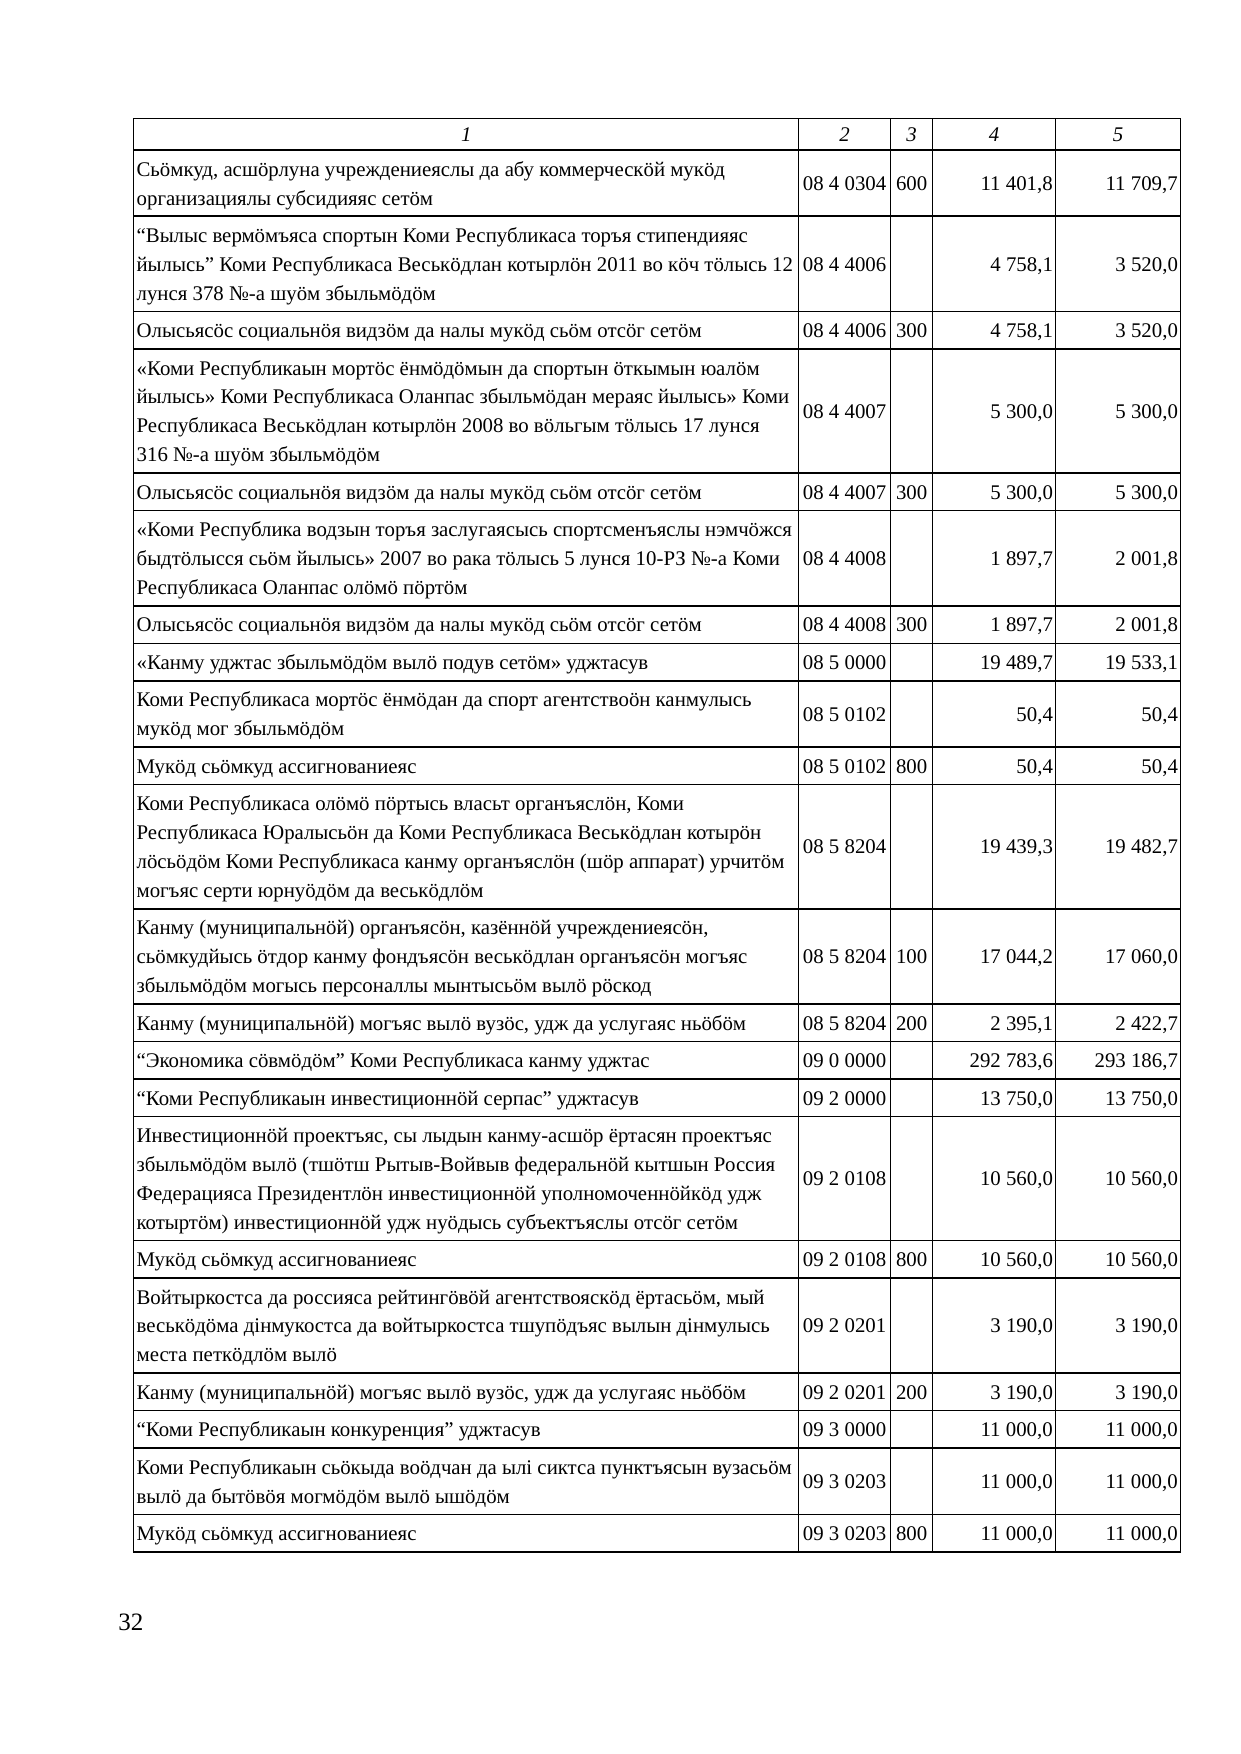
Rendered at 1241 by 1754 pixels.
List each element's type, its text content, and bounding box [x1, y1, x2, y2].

table_cell 2 001,8 [1056, 607, 1180, 642]
table_cell 09 2 0201 [799, 1374, 890, 1410]
table_cell Олысьясӧс социальнӧя видзӧм да налы мукӧд сьӧм отсӧг сетӧм [134, 607, 798, 642]
table_cell Мукӧд сьӧмкуд ассигнованиеяс [134, 1515, 798, 1551]
table_cell 3 190,0 [933, 1279, 1055, 1372]
table_cell 50,4 [1056, 748, 1180, 784]
table_cell 19 489,7 [933, 644, 1055, 680]
table_cell 10 560,0 [1056, 1117, 1180, 1239]
table_cell Олысьясӧс социальнӧя видзӧм да налы мукӧд сьӧм отсӧг сетӧм [134, 474, 798, 510]
table_cell 300 [891, 312, 932, 348]
table_cell Инвестиционнӧй проектъяс, сы лыдын канму-асшӧр ёртасян проектъяс збыльмӧдӧм вылӧ (тшӧтш Рытыв-Войвыв федеральнӧй кытшын Россия Федерацияса Президентлӧн инвестиционнӧй уполномоченнӧйкӧд удж котыртӧм) инвестиционнӧй удж нуӧдысь субъектъяслы отсӧг сетӧм [134, 1117, 798, 1239]
table_cell 17 060,0 [1056, 910, 1180, 1003]
table_cell Коми Республикаса мортӧс ёнмӧдан да спорт агентствоӧн канмулысь мукӧд мог збыльмӧдӧм [134, 682, 798, 746]
table_cell [891, 1411, 932, 1447]
table_cell [891, 350, 932, 472]
table_cell 09 3 0203 [799, 1515, 890, 1551]
table_cell Канму (муниципальнӧй) органъясӧн, казённӧй учреждениеясӧн, сьӧмкудйысь ӧтдор канму фондъясӧн веськӧдлан органъясӧн могъяс збыльмӧдӧм могысь персоналлы мынтысьӧм вылӧ рӧскод [134, 910, 798, 1003]
table_cell 09 2 0201 [799, 1279, 890, 1372]
table_cell 800 [891, 1241, 932, 1277]
table_cell Войтыркостса да россияса рейтингӧвӧй агентствояскӧд ёртасьӧм, мый веськӧдӧма дінмукостса да войтыркостса тшупӧдъяс вылын дінмулысь места петкӧдлӧм вылӧ [134, 1279, 798, 1372]
table_cell 5 300,0 [1056, 350, 1180, 472]
table_cell 4 758,1 [933, 312, 1055, 348]
table_cell Олысьясӧс социальнӧя видзӧм да налы мукӧд сьӧм отсӧг сетӧм [134, 312, 798, 348]
table_cell «Канму уджтас збыльмӧдӧм вылӧ подув сетӧм» уджтасув [134, 644, 798, 680]
table_cell 300 [891, 607, 932, 642]
table_header 4 [933, 119, 1055, 149]
table_cell 10 560,0 [933, 1117, 1055, 1239]
table_cell Коми Республикаса олӧмӧ пӧртысь власьт органъяслӧн, Коми Республикаса Юралысьӧн да Коми Республикаса Веськӧдлан котырӧн лӧсьӧдӧм Коми Республикаса канму органъяслӧн (шӧр аппарат) урчитӧм могъяс серти юрнуӧдӧм да веськӧдлӧм [134, 785, 798, 908]
table_cell Коми Республикаын сьӧкыда воӧдчан да ылі сиктса пунктъясын вузасьӧм вылӧ да бытӧвӧя могмӧдӧм вылӧ ышӧдӧм [134, 1449, 798, 1514]
table_cell [891, 1449, 932, 1514]
table_cell 13 750,0 [1056, 1080, 1180, 1116]
table_cell Сьӧмкуд, асшӧрлуна учреждениеяслы да абу коммерческӧй мукӧд организациялы субсидияяс сетӧм [134, 151, 798, 215]
table_cell 10 560,0 [933, 1241, 1055, 1277]
table_cell 08 5 8204 [799, 910, 890, 1003]
table_cell 19 482,7 [1056, 785, 1180, 908]
table_header 5 [1056, 119, 1180, 149]
table_cell 1 897,7 [933, 607, 1055, 642]
table_cell 09 2 0108 [799, 1241, 890, 1277]
table_cell 17 044,2 [933, 910, 1055, 1003]
table_cell 200 [891, 1374, 932, 1410]
table_header 2 [799, 119, 890, 149]
table_cell 5 300,0 [933, 350, 1055, 472]
table_cell [891, 1279, 932, 1372]
table_cell 3 190,0 [933, 1374, 1055, 1410]
table_header 1 [134, 119, 798, 149]
table_cell 08 5 0102 [799, 682, 890, 746]
table_cell 09 3 0203 [799, 1449, 890, 1514]
table_cell 11 000,0 [933, 1515, 1055, 1551]
table_cell Канму (муниципальнӧй) могъяс вылӧ вузӧс, удж да услугаяс ньӧбӧм [134, 1374, 798, 1410]
table_cell 13 750,0 [933, 1080, 1055, 1116]
table_cell 100 [891, 910, 932, 1003]
table_cell “Экономика сӧвмӧдӧм” Коми Республикаса канму уджтас [134, 1042, 798, 1078]
table_cell 1 897,7 [933, 511, 1055, 605]
table_cell 3 520,0 [1056, 312, 1180, 348]
table_cell 11 000,0 [1056, 1449, 1180, 1514]
table_cell 11 709,7 [1056, 151, 1180, 215]
table_cell 08 4 4007 [799, 474, 890, 510]
table_cell “Коми Республикаын инвестиционнӧй серпас” уджтасув [134, 1080, 798, 1116]
table_cell Мукӧд сьӧмкуд ассигнованиеяс [134, 1241, 798, 1277]
table_cell 08 4 4006 [799, 312, 890, 348]
table_cell 293 186,7 [1056, 1042, 1180, 1078]
table_cell 08 5 8204 [799, 785, 890, 908]
table_cell 3 520,0 [1056, 217, 1180, 311]
table_cell «Коми Республикаын мортӧс ёнмӧдӧмын да спортын ӧткымын юалӧм йылысь» Коми Республикаса Оланпас збыльмӧдан мераяс йылысь» Коми Республикаса Веськӧдлан котырлӧн 2008 во вӧльгым тӧлысь 17 лунся 316 №-а шуӧм збыльмӧдӧм [134, 350, 798, 472]
table_cell [891, 217, 932, 311]
table_cell 600 [891, 151, 932, 215]
table_cell 4 758,1 [933, 217, 1055, 311]
table_cell 5 300,0 [1056, 474, 1180, 510]
table_cell [891, 644, 932, 680]
table_cell 5 300,0 [933, 474, 1055, 510]
table_cell 08 5 0102 [799, 748, 890, 784]
table_cell [891, 682, 932, 746]
table_cell 800 [891, 1515, 932, 1551]
table_cell 08 4 4007 [799, 350, 890, 472]
table_cell 11 401,8 [933, 151, 1055, 215]
table_cell Канму (муниципальнӧй) могъяс вылӧ вузӧс, удж да услугаяс ньӧбӧм [134, 1005, 798, 1041]
table_cell 50,4 [1056, 682, 1180, 746]
table_cell 800 [891, 748, 932, 784]
table_cell 09 2 0108 [799, 1117, 890, 1239]
table_cell 19 439,3 [933, 785, 1055, 908]
table_cell [891, 511, 932, 605]
table_cell 09 3 0000 [799, 1411, 890, 1447]
table_cell 08 4 4008 [799, 511, 890, 605]
table_cell 50,4 [933, 748, 1055, 784]
table_cell 08 5 8204 [799, 1005, 890, 1041]
table_cell 08 5 0000 [799, 644, 890, 680]
table_cell 200 [891, 1005, 932, 1041]
table_cell 3 190,0 [1056, 1374, 1180, 1410]
table_cell 09 0 0000 [799, 1042, 890, 1078]
table_cell «Коми Республика водзын торъя заслугаясысь спортсменъяслы нэмчӧжся быдтӧлысся сьӧм йылысь» 2007 во рака тӧлысь 5 лунся 10-РЗ №-а Коми Республикаса Оланпас олӧмӧ пӧртӧм [134, 511, 798, 605]
table_cell 11 000,0 [933, 1411, 1055, 1447]
table_cell [891, 785, 932, 908]
table_cell “Вылыс вермӧмъяса спортын Коми Республикаса торъя стипендияяс йылысь” Коми Республикаса Веськӧдлан котырлӧн 2011 во кӧч тӧлысь 12 лунся 378 №-а шуӧм збыльмӧдӧм [134, 217, 798, 311]
table_cell 09 2 0000 [799, 1080, 890, 1116]
table_cell 08 4 0304 [799, 151, 890, 215]
table_cell 11 000,0 [1056, 1411, 1180, 1447]
table_cell 300 [891, 474, 932, 510]
table_cell [891, 1117, 932, 1239]
table_header 3 [891, 119, 932, 149]
table_cell 11 000,0 [1056, 1515, 1180, 1551]
table_cell 11 000,0 [933, 1449, 1055, 1514]
table_cell 10 560,0 [1056, 1241, 1180, 1277]
table_cell 19 533,1 [1056, 644, 1180, 680]
table_cell [891, 1042, 932, 1078]
table_cell 2 395,1 [933, 1005, 1055, 1041]
table_cell 3 190,0 [1056, 1279, 1180, 1372]
table_cell Мукӧд сьӧмкуд ассигнованиеяс [134, 748, 798, 784]
table_cell “Коми Республикаын конкуренция” уджтасув [134, 1411, 798, 1447]
table_cell 2 422,7 [1056, 1005, 1180, 1041]
table_cell 2 001,8 [1056, 511, 1180, 605]
table_cell [891, 1080, 932, 1116]
table_cell 292 783,6 [933, 1042, 1055, 1078]
table_cell 50,4 [933, 682, 1055, 746]
table_cell 08 4 4006 [799, 217, 890, 311]
table_cell 08 4 4008 [799, 607, 890, 642]
